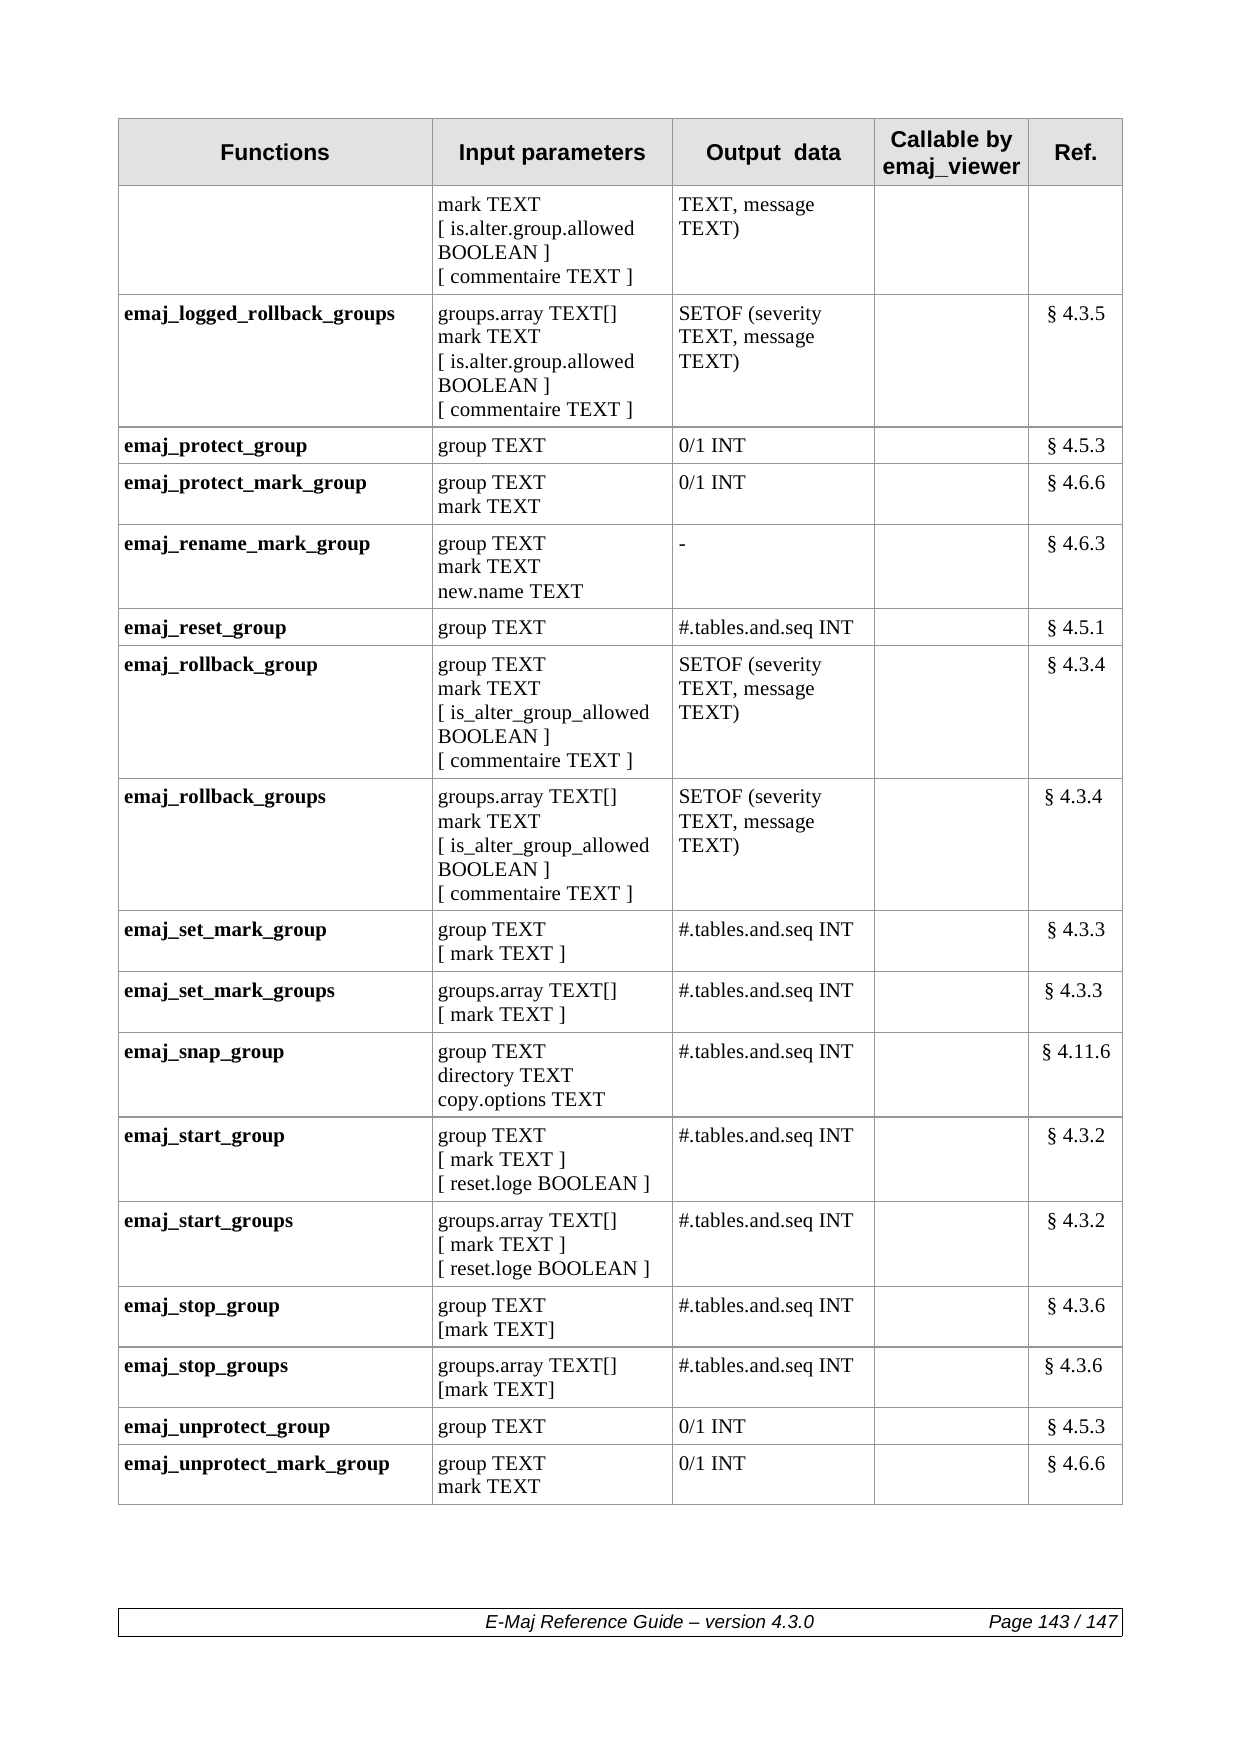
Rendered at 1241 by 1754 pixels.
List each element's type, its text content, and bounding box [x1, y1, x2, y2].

table_cell § 4.3.4 [1029, 779, 1122, 910]
table_cell emaj_set_mark_group [119, 911, 432, 971]
table_cell #.tables.and.seq INT [673, 1287, 874, 1346]
table_cell [875, 1348, 1028, 1407]
table_header Output data [673, 119, 874, 185]
table_cell [875, 525, 1028, 608]
table_cell 0/1 INT [673, 428, 874, 463]
table_cell [875, 186, 1028, 293]
table_cell #.tables.and.seq INT [673, 972, 874, 1032]
table_cell - [673, 525, 874, 608]
table_cell [875, 428, 1028, 463]
table_cell [875, 1033, 1028, 1116]
table_cell [875, 1445, 1028, 1504]
table_cell emaj_set_mark_groups [119, 972, 432, 1032]
table_cell SETOF (severity TEXT, message TEXT) [673, 779, 874, 910]
table_cell [875, 1287, 1028, 1346]
table_cell § 4.6.3 [1029, 525, 1122, 608]
table_cell groups.array TEXT[] mark TEXT [ is.alter.group.allowed BOOLEAN ] [ commentaire TEXT ] [433, 295, 672, 426]
table_cell [875, 1202, 1028, 1286]
table_cell emaj_stop_group [119, 1287, 432, 1346]
table_cell [875, 1408, 1028, 1443]
table_cell emaj_rename_mark_group [119, 525, 432, 608]
table_cell [119, 186, 432, 293]
table_cell group TEXT [mark TEXT] [433, 1287, 672, 1346]
table_cell #.tables.and.seq INT [673, 911, 874, 971]
table_cell § 4.3.5 [1029, 295, 1122, 426]
table_cell emaj_unprotect_mark_group [119, 1445, 432, 1504]
table_cell emaj_logged_rollback_groups [119, 295, 432, 426]
table_cell groups.array TEXT[] [ mark TEXT ] [433, 972, 672, 1032]
table_cell groups.array TEXT[] [ mark TEXT ] [ reset.loge BOOLEAN ] [433, 1202, 672, 1286]
table_cell groups.array TEXT[] mark TEXT [ is_alter_group_allowed BOOLEAN ] [ commentaire TEXT ] [433, 779, 672, 910]
table_cell [1029, 186, 1122, 293]
table_cell § 4.11.6 [1029, 1033, 1122, 1116]
table_cell § 4.6.6 [1029, 464, 1122, 523]
table_cell [875, 779, 1028, 910]
table_cell group TEXT [433, 609, 672, 645]
table_cell group TEXT [ mark TEXT ] [ reset.loge BOOLEAN ] [433, 1118, 672, 1201]
table_cell #.tables.and.seq INT [673, 1033, 874, 1116]
table_cell TEXT, message TEXT) [673, 186, 874, 293]
table_cell group TEXT mark TEXT new.name TEXT [433, 525, 672, 608]
table_header Input parameters [433, 119, 672, 185]
table_cell group TEXT [ mark TEXT ] [433, 911, 672, 971]
table_cell emaj_snap_group [119, 1033, 432, 1116]
table_cell 0/1 INT [673, 1445, 874, 1504]
table_cell [875, 1118, 1028, 1201]
table_cell group TEXT [433, 1408, 672, 1443]
table_cell group TEXT [433, 428, 672, 463]
table_cell § 4.5.3 [1029, 428, 1122, 463]
table_cell #.tables.and.seq INT [673, 1118, 874, 1201]
table_cell § 4.5.1 [1029, 609, 1122, 645]
table_cell § 4.3.6 [1029, 1287, 1122, 1346]
table_cell § 4.3.3 [1029, 972, 1122, 1032]
table_cell 0/1 INT [673, 1408, 874, 1443]
table_cell § 4.3.2 [1029, 1118, 1122, 1201]
table_cell § 4.3.6 [1029, 1348, 1122, 1407]
table_cell [875, 972, 1028, 1032]
table_cell emaj_start_groups [119, 1202, 432, 1286]
table_cell emaj_reset_group [119, 609, 432, 645]
table_cell SETOF (severity TEXT, message TEXT) [673, 295, 874, 426]
table_header Callable by emaj_viewer [875, 119, 1028, 185]
table_cell § 4.3.4 [1029, 646, 1122, 778]
table_cell [875, 464, 1028, 523]
table_cell group TEXT mark TEXT [433, 1445, 672, 1504]
table_cell § 4.5.3 [1029, 1408, 1122, 1443]
table_cell § 4.3.3 [1029, 911, 1122, 971]
table_cell emaj_stop_groups [119, 1348, 432, 1407]
table_cell [875, 609, 1028, 645]
table_header Ref. [1029, 119, 1122, 185]
table_header Functions [119, 119, 432, 185]
table_cell emaj_rollback_group [119, 646, 432, 778]
table_cell #.tables.and.seq INT [673, 1348, 874, 1407]
table_cell SETOF (severity TEXT, message TEXT) [673, 646, 874, 778]
table_cell emaj_rollback_groups [119, 779, 432, 910]
table_cell [875, 646, 1028, 778]
table_cell #.tables.and.seq INT [673, 609, 874, 645]
table_cell § 4.6.6 [1029, 1445, 1122, 1504]
table_cell mark TEXT [ is.alter.group.allowed BOOLEAN ] [ commentaire TEXT ] [433, 186, 672, 293]
table_cell #.tables.and.seq INT [673, 1202, 874, 1286]
table_cell group TEXT mark TEXT [433, 464, 672, 523]
table_cell 0/1 INT [673, 464, 874, 523]
table_cell [875, 911, 1028, 971]
table_cell emaj_protect_mark_group [119, 464, 432, 523]
table_cell [875, 295, 1028, 426]
table_cell group TEXT directory TEXT copy.options TEXT [433, 1033, 672, 1116]
table_cell group TEXT mark TEXT [ is_alter_group_allowed BOOLEAN ] [ commentaire TEXT ] [433, 646, 672, 778]
table_cell groups.array TEXT[] [mark TEXT] [433, 1348, 672, 1407]
table_cell emaj_protect_group [119, 428, 432, 463]
table_cell emaj_start_group [119, 1118, 432, 1201]
table_cell emaj_unprotect_group [119, 1408, 432, 1443]
table_cell § 4.3.2 [1029, 1202, 1122, 1286]
